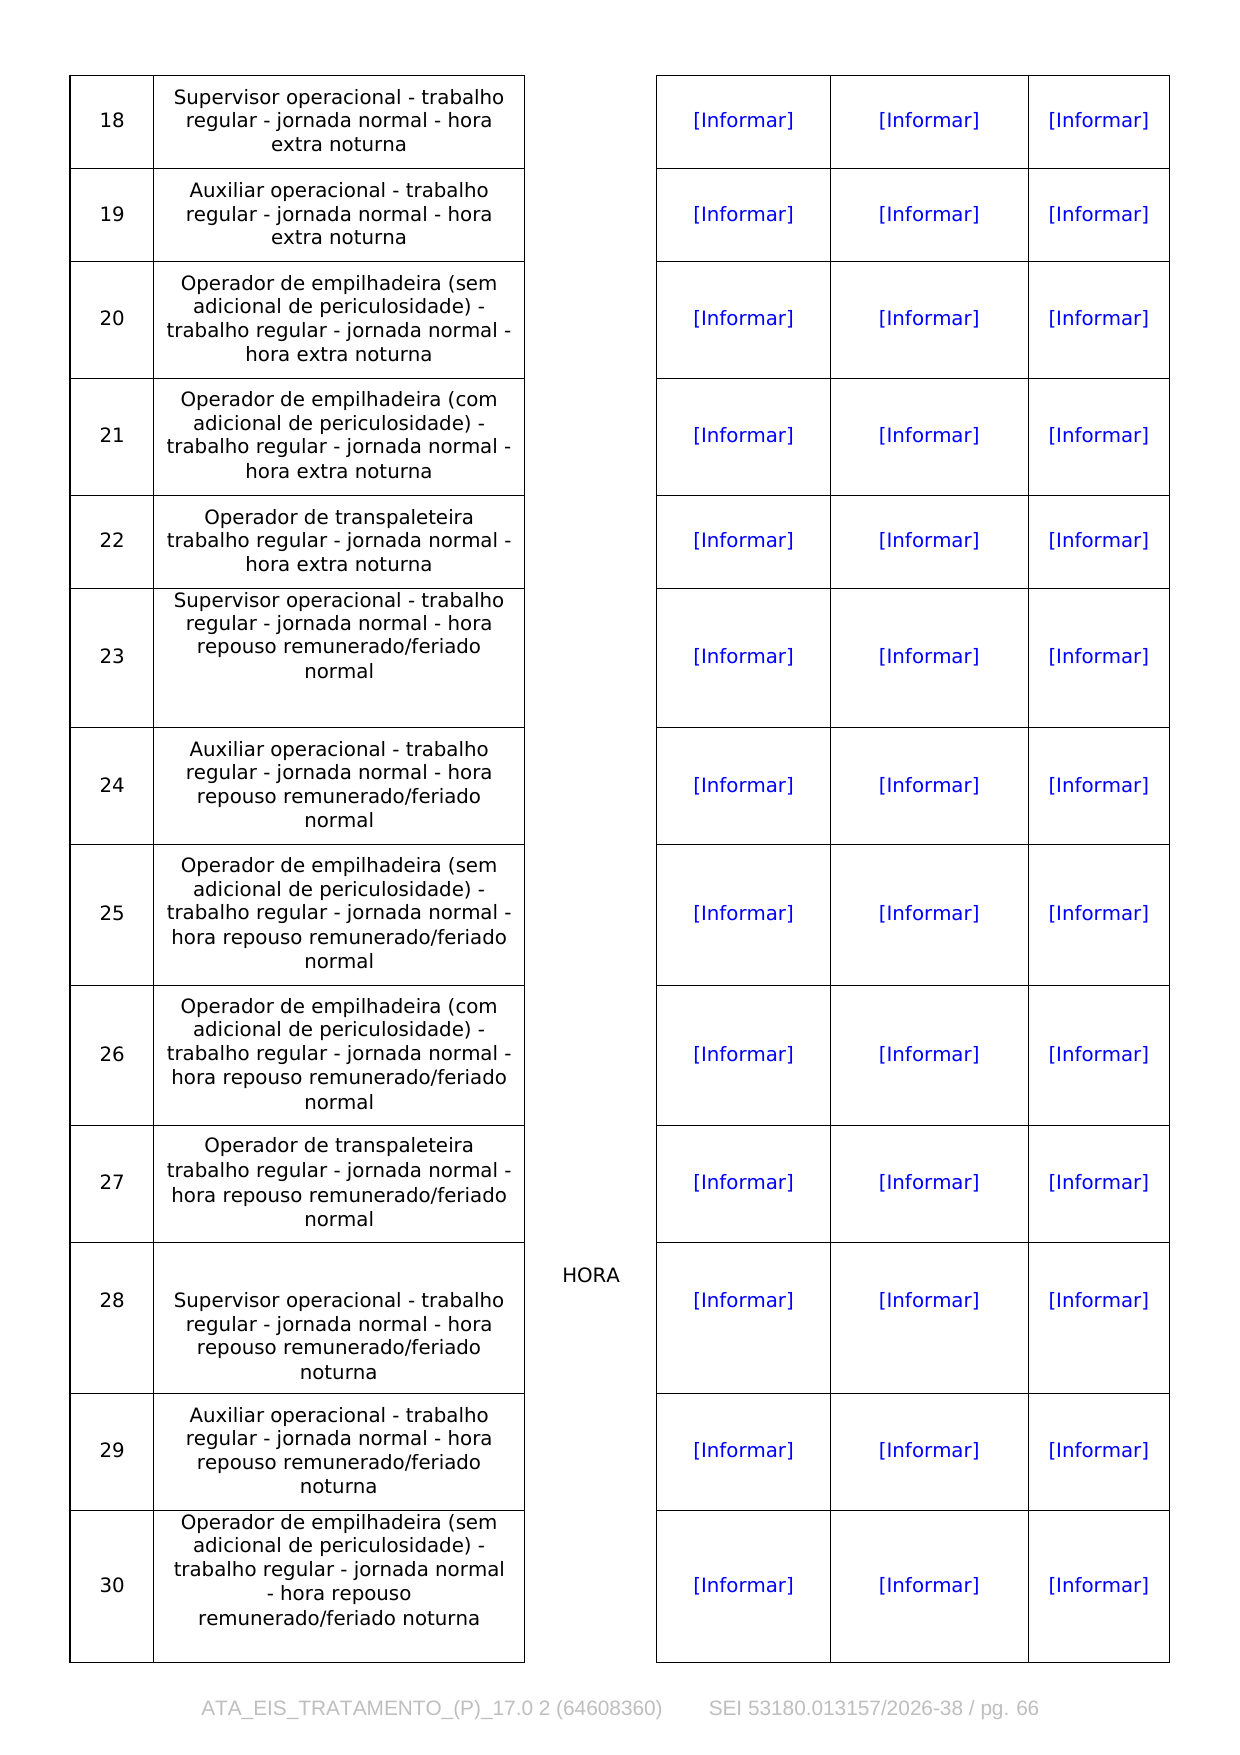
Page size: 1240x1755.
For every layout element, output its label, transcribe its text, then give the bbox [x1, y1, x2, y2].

table_cell [Informar] [1029, 986, 1169, 1125]
table_cell [831, 1243, 1028, 1289]
table_cell Operador de empilhadeira (com adicional de periculosidade) - trabalho regular - jornada normal - hora extra noturna [154, 379, 524, 494]
table_cell [Informar] [657, 728, 830, 844]
table_cell [Informar] [1029, 169, 1169, 261]
table_header [Informar] [1029, 76, 1169, 168]
table_cell [Informar] [657, 262, 830, 378]
table_cell 23 [71, 589, 153, 727]
table_header 18 [71, 76, 153, 168]
table_cell 20 [71, 262, 153, 378]
table_header Supervisor operacional - trabalho regular - jornada normal - hora extra noturna [154, 76, 524, 168]
table_cell [Informar] [831, 1289, 1028, 1393]
table_cell [Informar] [831, 262, 1028, 378]
table_cell 26 [71, 986, 153, 1125]
table_cell [Informar] [657, 379, 830, 494]
table_cell [71, 1243, 153, 1289]
table_cell [Informar] [657, 496, 830, 588]
table_cell [Informar] [657, 1126, 830, 1242]
table_cell [Informar] [831, 728, 1028, 844]
table_cell [Informar] [1029, 845, 1169, 984]
table_cell [Informar] [1029, 379, 1169, 494]
table_cell [Informar] [831, 1511, 1028, 1662]
table_cell Operador de empilhadeira (sem adicional de periculosidade) - trabalho regular - jornada normal - hora extra noturna [154, 262, 524, 378]
table_cell [Informar] [657, 589, 830, 727]
table_cell Auxiliar operacional - trabalho regular - jornada normal - hora repouso remunerado/feriado noturna [154, 1394, 524, 1510]
table_cell [657, 1243, 830, 1289]
table_cell [1029, 1243, 1169, 1289]
table_cell 22 [71, 496, 153, 588]
table_cell [Informar] [1029, 589, 1169, 727]
table_cell [Informar] [657, 845, 830, 984]
table_cell [Informar] [831, 1126, 1028, 1242]
table_cell [Informar] [831, 496, 1028, 588]
table_cell [Informar] [657, 1511, 830, 1662]
table_cell [Informar] [1029, 262, 1169, 378]
table_cell [Informar] [1029, 1394, 1169, 1510]
table_cell [Informar] [1029, 728, 1169, 844]
table_cell Operador de transpaleteira trabalho regular - jornada normal - hora repouso remunerado/feriado normal [154, 1126, 524, 1242]
table_cell 21 [71, 379, 153, 494]
table_cell Supervisor operacional - trabalho regular - jornada normal - hora repouso remunerado/feriado normal [154, 589, 524, 727]
table_cell [Informar] [657, 169, 830, 261]
table_header [Informar] [657, 76, 830, 168]
table_cell [Informar] [1029, 1289, 1169, 1393]
table_cell 25 [71, 845, 153, 984]
table_cell 30 [71, 1511, 153, 1662]
table_cell [Informar] [1029, 1511, 1169, 1662]
table_cell Operador de empilhadeira (com adicional de periculosidade) - trabalho regular - jornada normal - hora repouso remunerado/feriado normal [154, 986, 524, 1125]
table_cell [Informar] [1029, 496, 1169, 588]
table_cell [154, 1243, 524, 1289]
table_cell [Informar] [831, 169, 1028, 261]
table_cell 28 [71, 1289, 153, 1393]
table_cell [Informar] [831, 1394, 1028, 1510]
table_cell Supervisor operacional - trabalho regular - jornada normal - hora repouso remunerado/feriado noturna [154, 1289, 524, 1393]
table_cell Operador de transpaleteira trabalho regular - jornada normal - hora extra noturna [154, 496, 524, 588]
table_cell Operador de empilhadeira (sem adicional de periculosidade) - trabalho regular - jornada normal - hora repouso remunerado/feriado normal [154, 845, 524, 984]
table_header [Informar] [831, 76, 1028, 168]
table_cell [Informar] [831, 379, 1028, 494]
table_cell 29 [71, 1394, 153, 1510]
table_cell [Informar] [831, 589, 1028, 727]
table_cell 27 [71, 1126, 153, 1242]
table_cell [Informar] [831, 845, 1028, 984]
table_cell Auxiliar operacional - trabalho regular - jornada normal - hora extra noturna [154, 169, 524, 261]
table_cell [Informar] [657, 986, 830, 1125]
table_header HORA [525, 75, 656, 1289]
table_cell [Informar] [831, 986, 1028, 1125]
table_cell [525, 1289, 656, 1662]
table_cell [Informar] [657, 1394, 830, 1510]
table_cell 19 [71, 169, 153, 261]
table_cell Operador de empilhadeira (sem adicional de periculosidade) - trabalho regular - jornada normal - hora repouso remunerado/feriado noturna [154, 1511, 524, 1662]
table_cell Auxiliar operacional - trabalho regular - jornada normal - hora repouso remunerado/feriado normal [154, 728, 524, 844]
table_cell [Informar] [657, 1289, 830, 1393]
table_cell [Informar] [1029, 1126, 1169, 1242]
table_cell 24 [71, 728, 153, 844]
